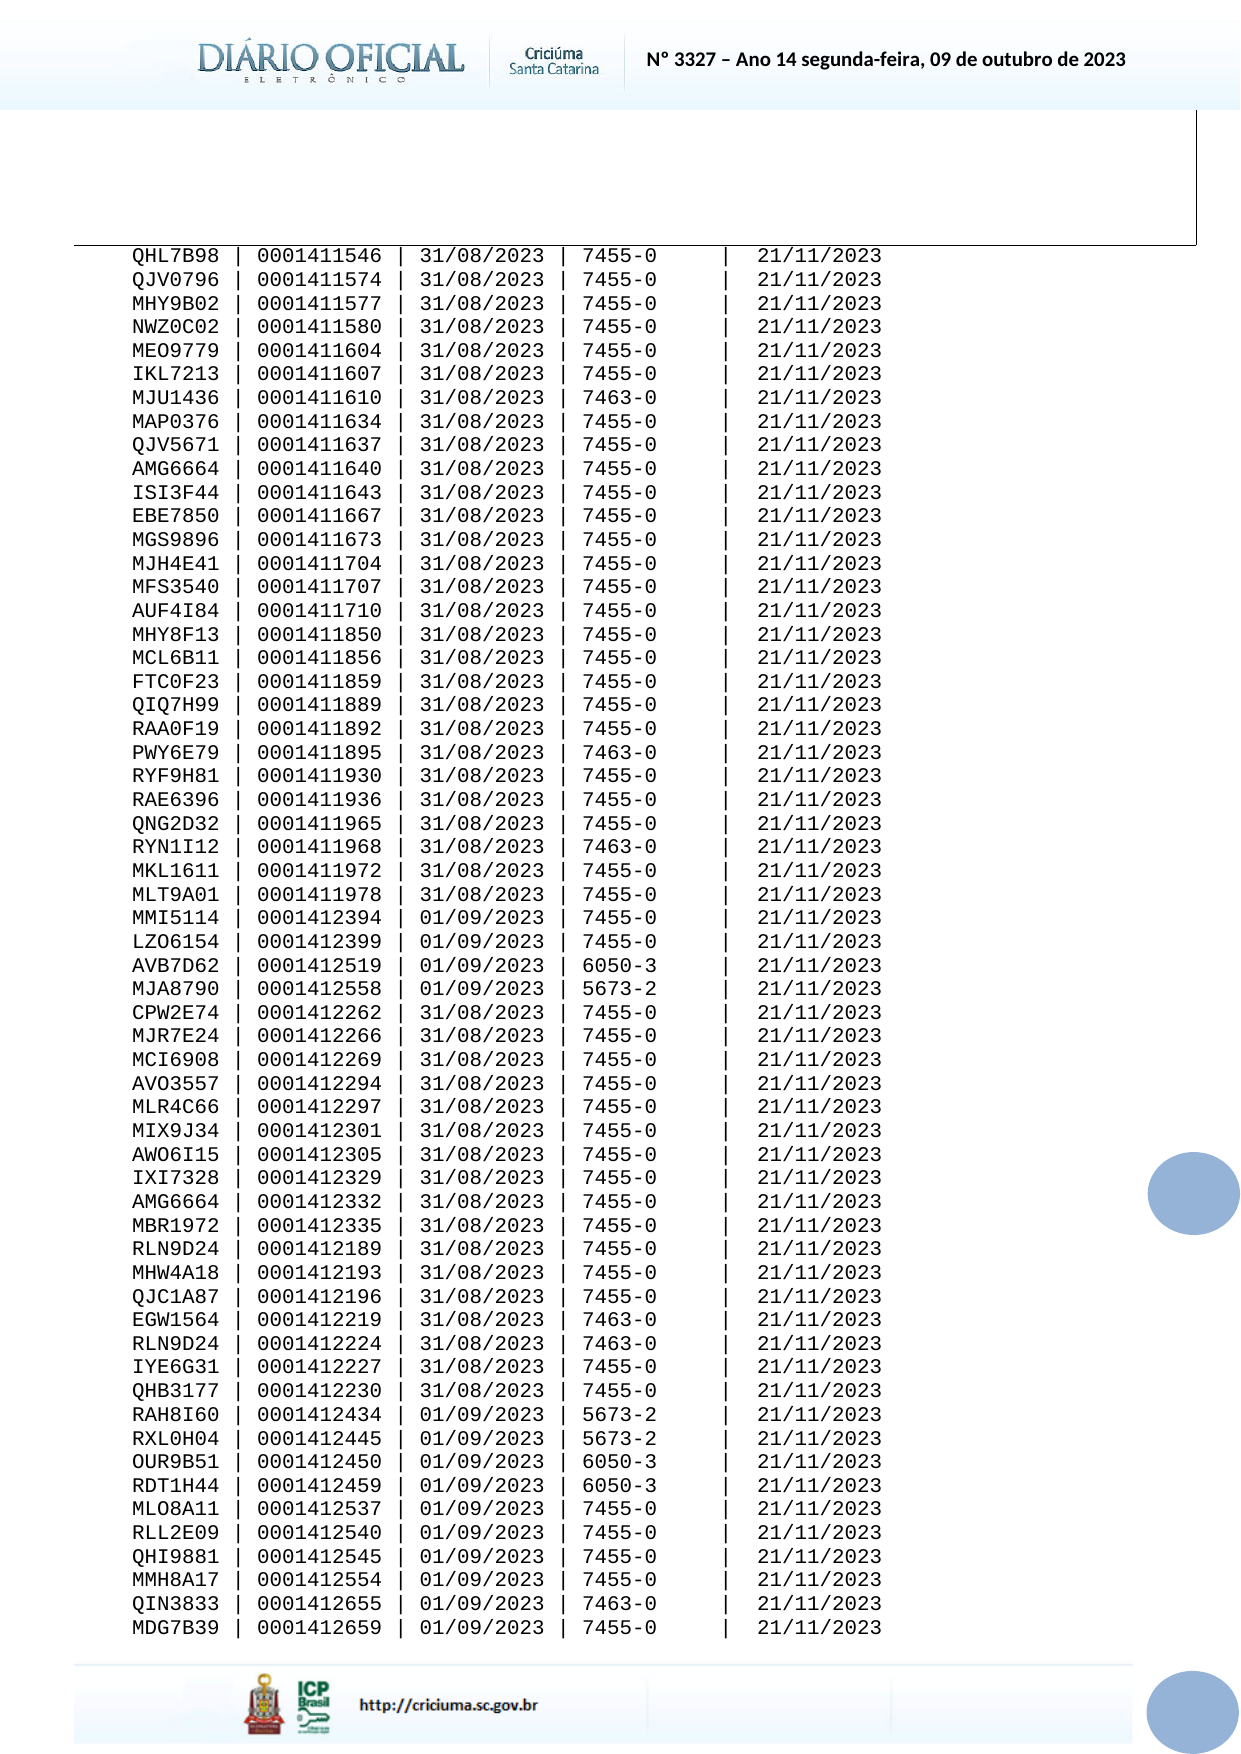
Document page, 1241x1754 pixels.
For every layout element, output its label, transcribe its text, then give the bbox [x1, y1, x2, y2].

text QHL7B98 | 0001411546 | 31/08/2023 | 7455-0 | 21/11/2023 [44, 245, 1196, 269]
text RLN9D24 | 0001412224 | 31/08/2023 | 7463-0 | 21/11/2023 [44, 1333, 1196, 1357]
text QIN3833 | 0001412655 | 01/09/2023 | 7463-0 | 21/11/2023 [44, 1593, 1196, 1617]
text MMH8A17 | 0001412554 | 01/09/2023 | 7455-0 | 21/11/2023 [44, 1569, 1196, 1593]
text QIQ7H99 | 0001411889 | 31/08/2023 | 7455-0 | 21/11/2023 [44, 694, 1196, 718]
text MCI6908 | 0001412269 | 31/08/2023 | 7455-0 | 21/11/2023 [44, 1049, 1196, 1073]
text MKL1611 | 0001411972 | 31/08/2023 | 7455-0 | 21/11/2023 [44, 860, 1196, 884]
text MLO8A11 | 0001412537 | 01/09/2023 | 7455-0 | 21/11/2023 [44, 1498, 1196, 1522]
text CPW2E74 | 0001412262 | 31/08/2023 | 7455-0 | 21/11/2023 [44, 1002, 1196, 1026]
text QJC1A87 | 0001412196 | 31/08/2023 | 7455-0 | 21/11/2023 [44, 1286, 1196, 1309]
text MHW4A18 | 0001412193 | 31/08/2023 | 7455-0 | 21/11/2023 [44, 1262, 1196, 1286]
text EBE7850 | 0001411667 | 31/08/2023 | 7455-0 | 21/11/2023 [44, 505, 1196, 529]
text MLT9A01 | 0001411978 | 31/08/2023 | 7455-0 | 21/11/2023 [44, 884, 1196, 907]
text OUR9B51 | 0001412450 | 01/09/2023 | 6050-3 | 21/11/2023 [44, 1451, 1196, 1475]
text AVB7D62 | 0001412519 | 01/09/2023 | 6050-3 | 21/11/2023 [44, 954, 1196, 978]
text AMG6664 | 0001411640 | 31/08/2023 | 7455-0 | 21/11/2023 [44, 458, 1196, 482]
text MHY8F13 | 0001411850 | 31/08/2023 | 7455-0 | 21/11/2023 [44, 623, 1196, 647]
text AMG6664 | 0001412332 | 31/08/2023 | 7455-0 | 21/11/2023 [44, 1191, 1153, 1215]
text RAA0F19 | 0001411892 | 31/08/2023 | 7455-0 | 21/11/2023 [44, 718, 1196, 742]
text RXL0H04 | 0001412445 | 01/09/2023 | 5673-2 | 21/11/2023 [44, 1427, 1196, 1451]
text QJV0796 | 0001411574 | 31/08/2023 | 7455-0 | 21/11/2023 [44, 269, 1196, 292]
text MJR7E24 | 0001412266 | 31/08/2023 | 7455-0 | 21/11/2023 [44, 1026, 1196, 1049]
text RLN9D24 | 0001412189 | 31/08/2023 | 7455-0 | 21/11/2023 [44, 1238, 1196, 1262]
text MIX9J34 | 0001412301 | 31/08/2023 | 7455-0 | 21/11/2023 [44, 1120, 1196, 1144]
text RAE6396 | 0001411936 | 31/08/2023 | 7455-0 | 21/11/2023 [44, 789, 1196, 813]
text LZO6154 | 0001412399 | 01/09/2023 | 7455-0 | 21/11/2023 [44, 931, 1196, 954]
text RYF9H81 | 0001411930 | 31/08/2023 | 7455-0 | 21/11/2023 [44, 765, 1196, 789]
text MBR1972 | 0001412335 | 31/08/2023 | 7455-0 | 21/11/2023 [44, 1215, 1196, 1238]
text MMI5114 | 0001412394 | 01/09/2023 | 7455-0 | 21/11/2023 [44, 907, 1196, 931]
text MHY9B02 | 0001411577 | 31/08/2023 | 7455-0 | 21/11/2023 [44, 292, 1196, 316]
text QHB3177 | 0001412230 | 31/08/2023 | 7455-0 | 21/11/2023 [44, 1380, 1196, 1404]
text MEO9779 | 0001411604 | 31/08/2023 | 7455-0 | 21/11/2023 [44, 340, 1196, 363]
text EGW1564 | 0001412219 | 31/08/2023 | 7463-0 | 21/11/2023 [44, 1309, 1196, 1333]
text MCL6B11 | 0001411856 | 31/08/2023 | 7455-0 | 21/11/2023 [44, 647, 1196, 671]
text MGS9896 | 0001411673 | 31/08/2023 | 7455-0 | 21/11/2023 [44, 529, 1196, 553]
text MAP0376 | 0001411634 | 31/08/2023 | 7455-0 | 21/11/2023 [44, 411, 1196, 434]
text ISI3F44 | 0001411643 | 31/08/2023 | 7455-0 | 21/11/2023 [44, 482, 1196, 505]
text RYN1I12 | 0001411968 | 31/08/2023 | 7463-0 | 21/11/2023 [44, 836, 1196, 860]
text IYE6G31 | 0001412227 | 31/08/2023 | 7455-0 | 21/11/2023 [44, 1357, 1196, 1380]
text RDT1H44 | 0001412459 | 01/09/2023 | 6050-3 | 21/11/2023 [44, 1475, 1196, 1498]
text IKL7213 | 0001411607 | 31/08/2023 | 7455-0 | 21/11/2023 [44, 363, 1196, 387]
text MLR4C66 | 0001412297 | 31/08/2023 | 7455-0 | 21/11/2023 [44, 1096, 1196, 1120]
text PWY6E79 | 0001411895 | 31/08/2023 | 7463-0 | 21/11/2023 [44, 742, 1196, 765]
text FTC0F23 | 0001411859 | 31/08/2023 | 7455-0 | 21/11/2023 [44, 671, 1196, 694]
text AVO3557 | 0001412294 | 31/08/2023 | 7455-0 | 21/11/2023 [44, 1073, 1196, 1096]
text MJA8790 | 0001412558 | 01/09/2023 | 5673-2 | 21/11/2023 [44, 978, 1196, 1002]
text MJH4E41 | 0001411704 | 31/08/2023 | 7455-0 | 21/11/2023 [44, 553, 1196, 576]
text QJV5671 | 0001411637 | 31/08/2023 | 7455-0 | 21/11/2023 [44, 434, 1196, 458]
text MDG7B39 | 0001412659 | 01/09/2023 | 7455-0 | 21/11/2023 [44, 1617, 1196, 1640]
text RAH8I60 | 0001412434 | 01/09/2023 | 5673-2 | 21/11/2023 [44, 1404, 1196, 1427]
text MJU1436 | 0001411610 | 31/08/2023 | 7463-0 | 21/11/2023 [44, 387, 1196, 411]
text RLL2E09 | 0001412540 | 01/09/2023 | 7455-0 | 21/11/2023 [44, 1522, 1196, 1546]
text AWO6I15 | 0001412305 | 31/08/2023 | 7455-0 | 21/11/2023 [44, 1144, 1196, 1167]
text QNG2D32 | 0001411965 | 31/08/2023 | 7455-0 | 21/11/2023 [44, 813, 1196, 836]
text QHI9881 | 0001412545 | 01/09/2023 | 7455-0 | 21/11/2023 [44, 1546, 1196, 1569]
text IXI7328 | 0001412329 | 31/08/2023 | 7455-0 | 21/11/2023 [44, 1167, 1157, 1191]
text MFS3540 | 0001411707 | 31/08/2023 | 7455-0 | 21/11/2023 [44, 576, 1196, 600]
text NWZ0C02 | 0001411580 | 31/08/2023 | 7455-0 | 21/11/2023 [44, 316, 1196, 340]
text AUF4I84 | 0001411710 | 31/08/2023 | 7455-0 | 21/11/2023 [44, 600, 1196, 623]
